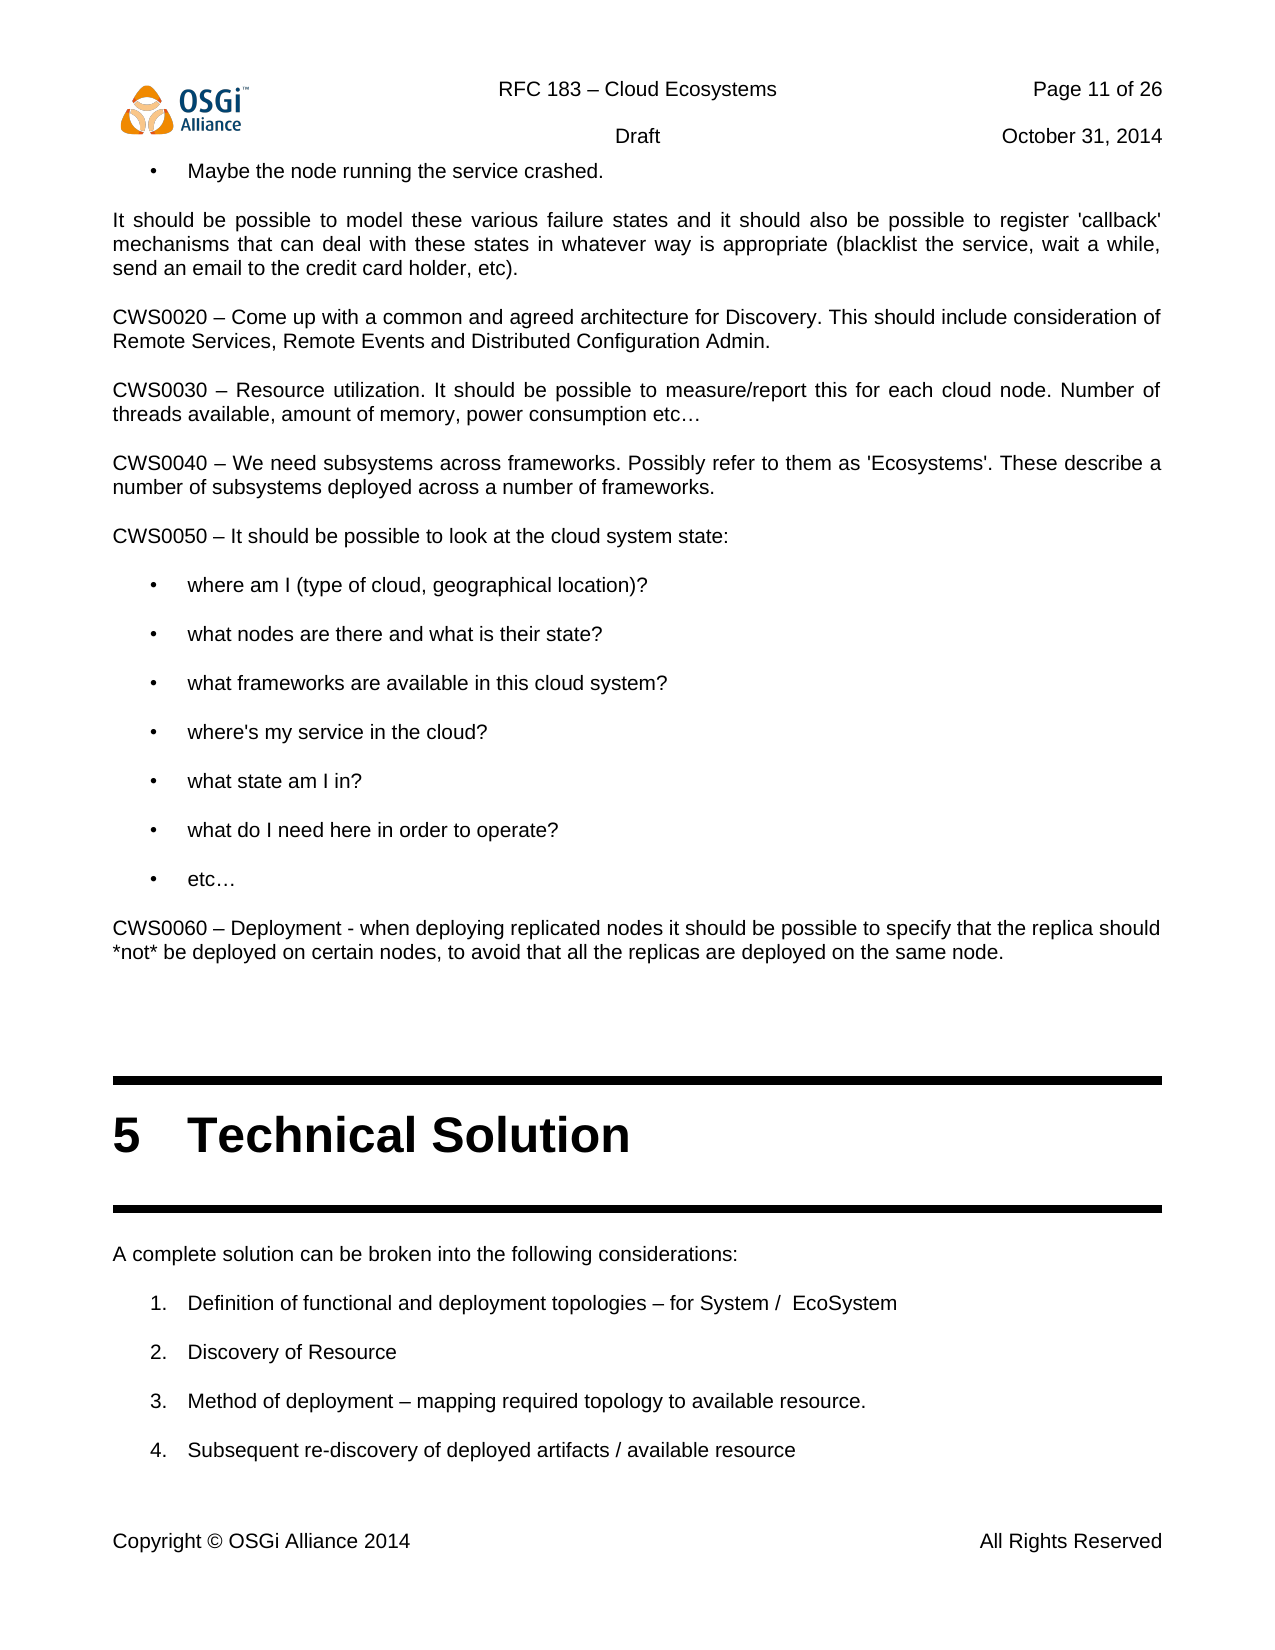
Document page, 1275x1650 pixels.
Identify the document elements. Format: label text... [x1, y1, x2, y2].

list what do I need here in order to operate? [150, 818, 1162, 842]
list Definition of functional and deployment topologies – for System / EcoSystem [150, 1291, 1162, 1315]
text CWS0030 – Resource utilization. It should be possible to measure/report this for each cloud node. Number of threads available, amount of memory, power consumption etc… [112, 378, 1162, 426]
text CWS0050 – It should be possible to look at the cloud system state: [112, 524, 1162, 548]
list Discovery of Resource [150, 1340, 1162, 1364]
list Method of deployment – mapping required topology to available resource. [150, 1389, 1162, 1413]
text A complete solution can be broken into the following considerations: [112, 1242, 1162, 1266]
subtitle Technical Solution [112, 1077, 1162, 1213]
text CWS0040 – We need subsystems across frameworks. Possibly refer to them as 'Ecosystems'. These describe a number of subsystems deployed across a number of frameworks. [112, 451, 1162, 499]
list Maybe the node running the service crashed. [150, 159, 1162, 183]
list what nodes are there and what is their state? [150, 622, 1162, 646]
list what frameworks are available in this cloud system? [150, 671, 1162, 695]
text It should be possible to model these various failure states and it should also be possible to register 'callback' mechanisms that can deal with these states in whatever way is appropriate (blacklist the service, wait a while, send an email to the credit card holder, etc). [112, 208, 1162, 280]
list what state am I in? [150, 769, 1162, 793]
list etc… [150, 867, 1162, 891]
text CWS0020 – Come up with a common and agreed architecture for Discovery. This should include consideration of Remote Services, Remote Events and Distributed Configuration Admin. [112, 305, 1162, 353]
picture [113, 78, 257, 142]
list Subsequent re-discovery of deployed artifacts / available resource [150, 1438, 1162, 1462]
list where am I (type of cloud, geographical location)? [150, 573, 1162, 597]
list where's my service in the cloud? [150, 720, 1162, 744]
text CWS0060 – Deployment - when deploying replicated nodes it should be possible to specify that the replica should *not* be deployed on certain nodes, to avoid that all the replicas are deployed on the same node. [112, 916, 1162, 964]
